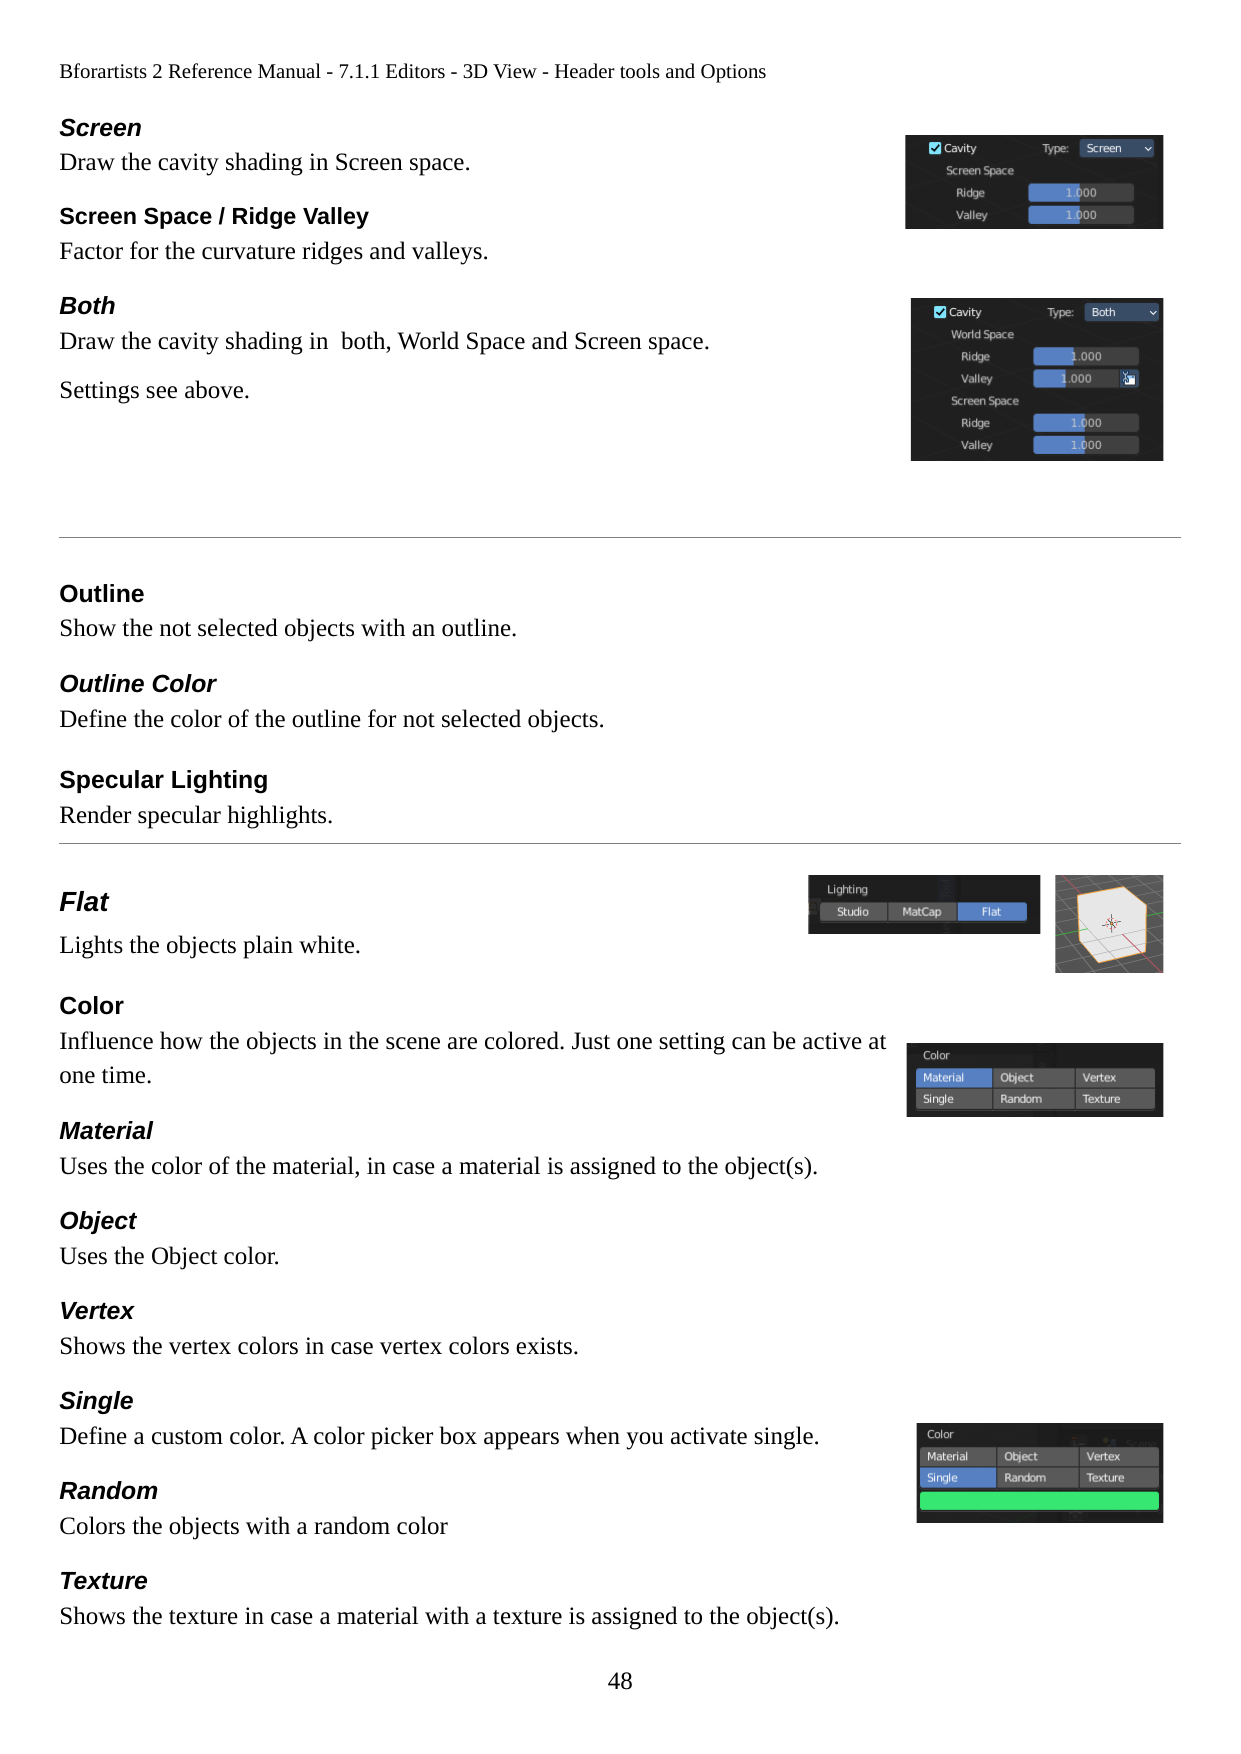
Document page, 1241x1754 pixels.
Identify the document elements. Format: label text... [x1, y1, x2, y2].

subtitle [1164, 1476, 1181, 1505]
subtitle Both [59, 291, 1181, 319]
subtitle Texture [59, 1566, 1181, 1595]
text Define a custom color. A color picker box appears when you activate single. [59, 1421, 1181, 1450]
subtitle Single [59, 1386, 1181, 1415]
picture [1055, 875, 1164, 973]
text Shows the vertex colors in case vertex colors exists. [59, 1331, 1181, 1360]
text Influence how the objects in the scene are colored. Just one setting can be active at one time. [59, 1026, 1181, 1043]
text Settings see above. [59, 375, 910, 404]
subtitle Specular Lighting [59, 765, 1181, 794]
picture [916, 1423, 1164, 1523]
picture [905, 135, 1164, 229]
picture [808, 875, 1041, 934]
text Shows the texture in case a material with a texture is assigned to the object(s). [59, 1601, 1181, 1630]
subtitle Screen [59, 113, 1181, 141]
subtitle Object [59, 1206, 1181, 1234]
text Draw the cavity shading in Screen space. [59, 147, 905, 176]
text Render specular highlights. [59, 800, 1181, 829]
text Factor for the curvature ridges and valleys. [59, 236, 1181, 264]
subtitle Random [59, 1476, 916, 1505]
picture [910, 298, 1164, 461]
subtitle Screen Space / Ridge Valley [59, 203, 905, 229]
picture [906, 1043, 1164, 1117]
text [1164, 375, 1181, 404]
subtitle Outline Color [59, 669, 1181, 697]
text Show the not selected objects with an outline. [59, 613, 1181, 642]
text Define the color of the outline for not selected objects. [59, 704, 1181, 732]
subtitle Material [59, 1116, 1181, 1144]
subtitle Vertex [59, 1296, 1181, 1325]
text Lights the objects plain white. [59, 930, 1055, 958]
text Uses the color of the material, in case a material is assigned to the object(s). [59, 1151, 1181, 1179]
subtitle Flat [59, 885, 808, 917]
text Uses the Object color. [59, 1241, 1181, 1269]
subtitle [1041, 885, 1055, 917]
text Colors the objects with a random color [59, 1511, 1181, 1540]
text Draw the cavity shading in both, World Space and Screen space. [59, 326, 910, 354]
subtitle Outline [59, 579, 1181, 607]
subtitle Color [59, 991, 1181, 1020]
subtitle [1164, 885, 1181, 917]
